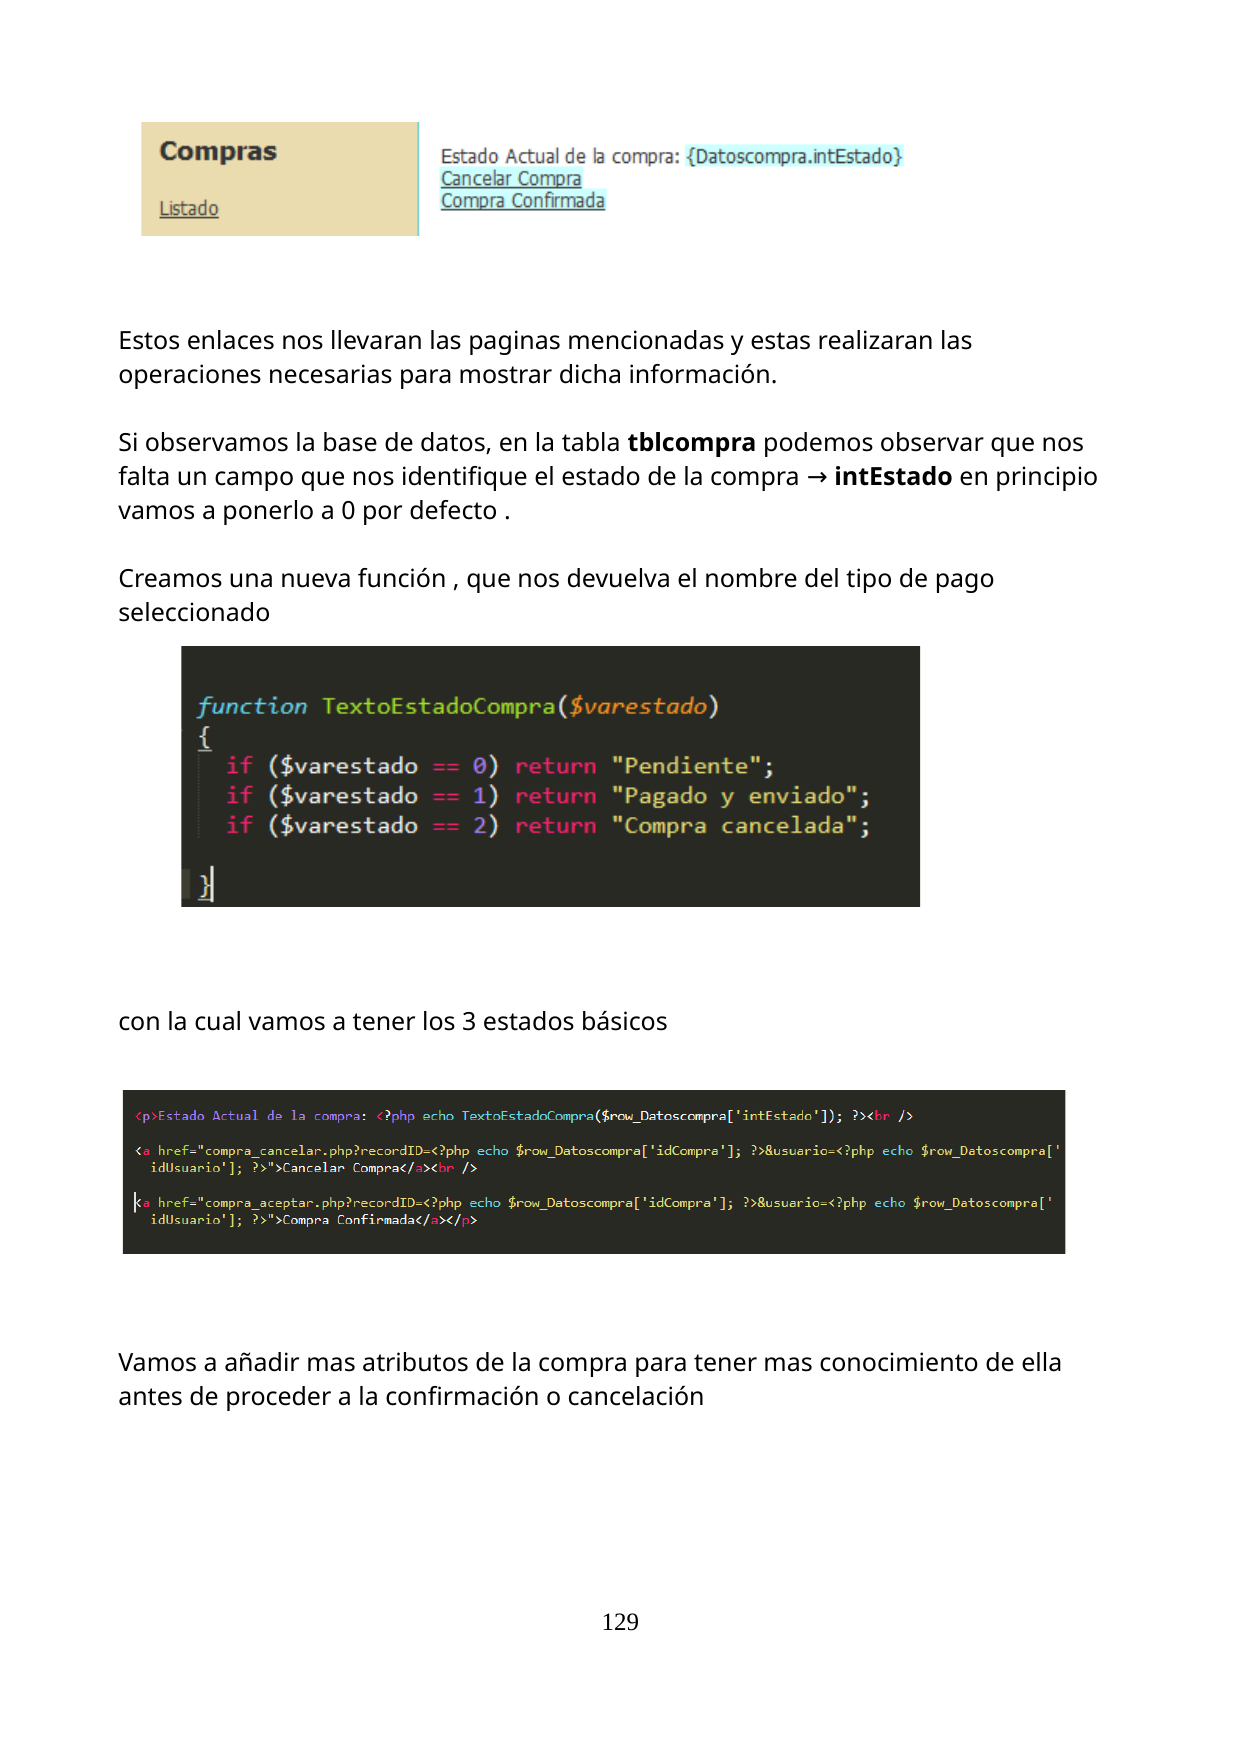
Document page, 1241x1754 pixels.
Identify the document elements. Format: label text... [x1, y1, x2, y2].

text Vamos a añadir mas atributos de la compra para tener mas conocimiento de ella antes de proceder a la confirmación o cancelación [118, 1344, 1122, 1412]
text con la cual vamos a tener los 3 estados básicos [118, 1004, 1122, 1038]
text Si observamos la base de datos, en la tabla tblcompra podemos observar que nos falta un campo que nos identifique el estado de la compra → intEstado en principio vamos a ponerlo a 0 por defecto . [118, 425, 1122, 527]
text Creamos una nueva función , que nos devuelva el nombre del tipo de pago seleccionado [118, 561, 1122, 629]
picture [181, 646, 921, 907]
picture [122, 1090, 1066, 1254]
text Estos enlaces nos llevaran las paginas mencionadas y estas realizaran las operaciones necesarias para mostrar dicha información. [118, 322, 1122, 391]
picture [141, 122, 1073, 236]
